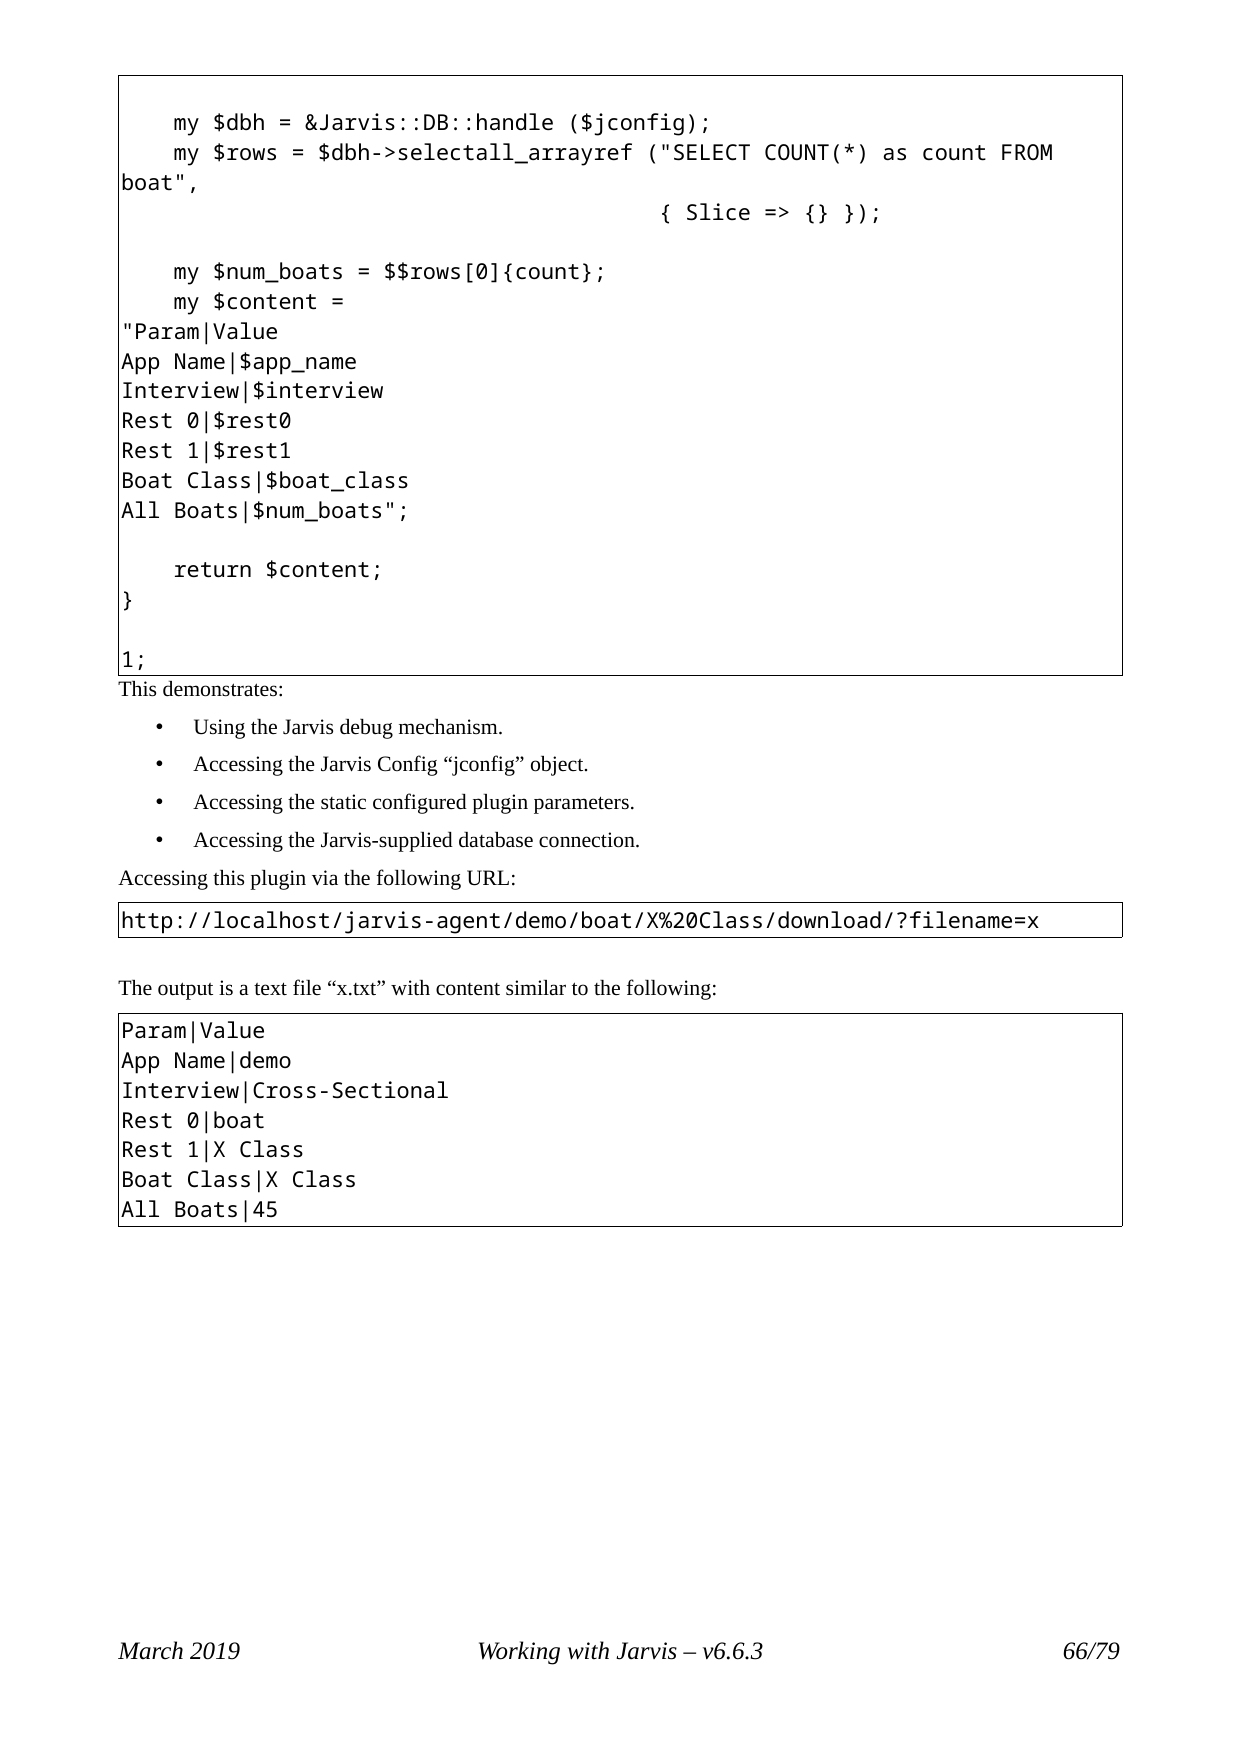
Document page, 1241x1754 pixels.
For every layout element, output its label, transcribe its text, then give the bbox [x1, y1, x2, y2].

text Interview|Cross-Sectional [119, 1072, 1122, 1102]
list Using the Jarvis debug mechanism. [156, 714, 1122, 739]
text Rest 1|X Class [119, 1132, 1122, 1162]
list Accessing the Jarvis-supplied database connection. [156, 827, 1122, 852]
list Accessing the Jarvis Config “jconfig” object. [156, 751, 1122, 777]
text All Boats|45 [119, 1191, 1122, 1226]
text my $dbh = &Jarvis::DB::handle ($jconfig); [119, 105, 1122, 134]
text The output is a text file “x.txt” with content similar to the following: [118, 975, 1122, 1000]
text "Param|Value [119, 313, 1122, 343]
text 1; [119, 641, 1122, 675]
text All Boats|$num_boats"; [119, 492, 1122, 524]
text my $num_boats = $$rows[0]{count}; [119, 254, 1122, 283]
text App Name|demo [119, 1042, 1122, 1072]
text Rest 1|$rest1 [119, 432, 1122, 462]
text Boat Class|$boat_class [119, 462, 1122, 492]
text Accessing this plugin via the following URL: [118, 864, 1122, 890]
text Param|Value [119, 1014, 1122, 1042]
text This demonstrates: [118, 676, 1122, 701]
text } [119, 581, 1122, 614]
text return $content; [119, 552, 1122, 581]
text Rest 0|boat [119, 1102, 1122, 1132]
text { Slice => {} }); [119, 194, 1122, 227]
text my $content = [119, 283, 1122, 313]
text Boat Class|X Class [119, 1162, 1122, 1191]
list Accessing the static configured plugin parameters. [156, 789, 1122, 814]
text my $rows = $dbh->selectall_arrayref ("SELECT COUNT(*) as count FROM boat", [119, 134, 1122, 194]
text http://localhost/jarvis-agent/demo/boat/X%20Class/download/?filename=x [119, 903, 1122, 937]
text Interview|$interview [119, 373, 1122, 403]
text Rest 0|$rest0 [119, 403, 1122, 432]
text App Name|$app_name [119, 343, 1122, 373]
